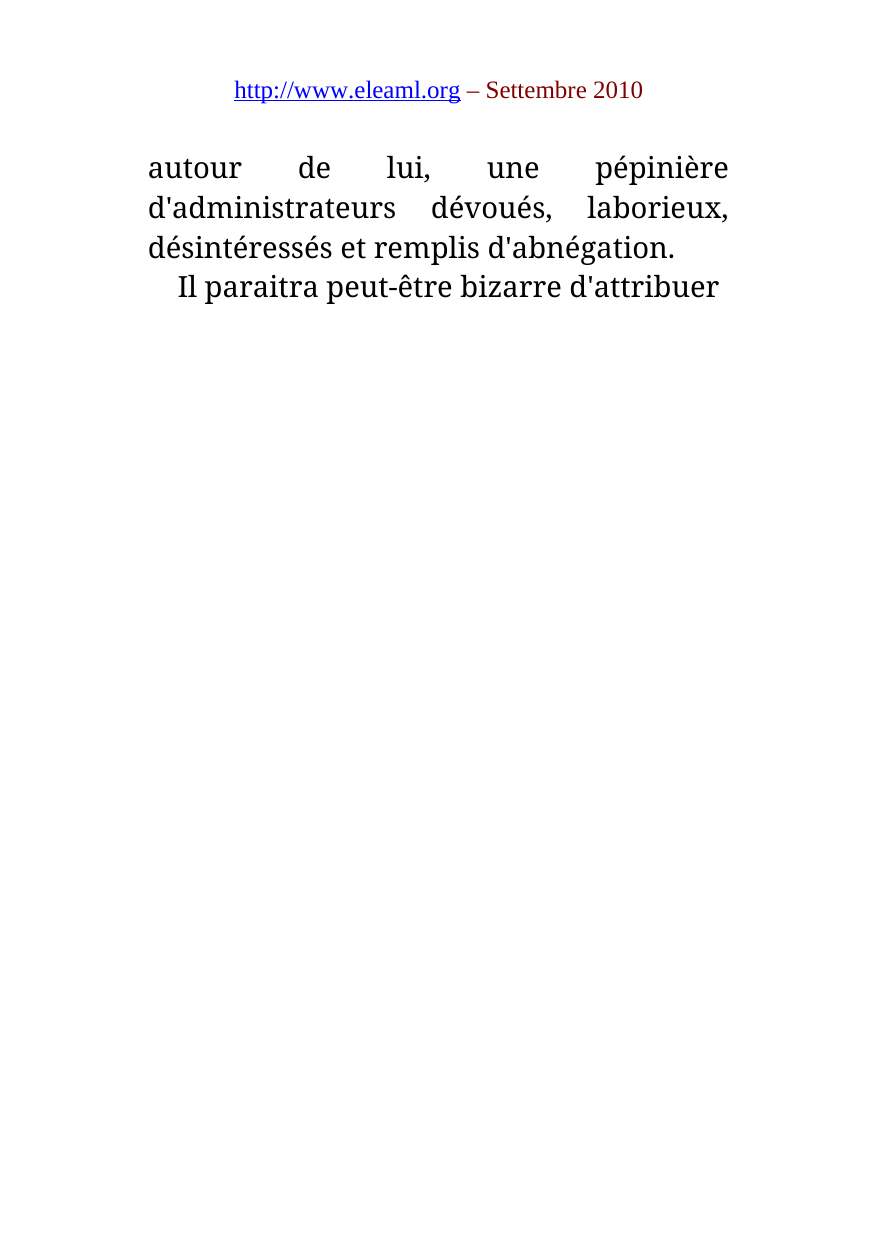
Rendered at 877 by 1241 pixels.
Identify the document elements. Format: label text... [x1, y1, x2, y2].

text autour de lui, une pépinière d'administrateurs dévoués, laborieux, désintéressés et remplis d'abnégation. [148, 148, 729, 267]
text Il paraitra peut-être bizarre d'attribuer [148, 267, 729, 306]
